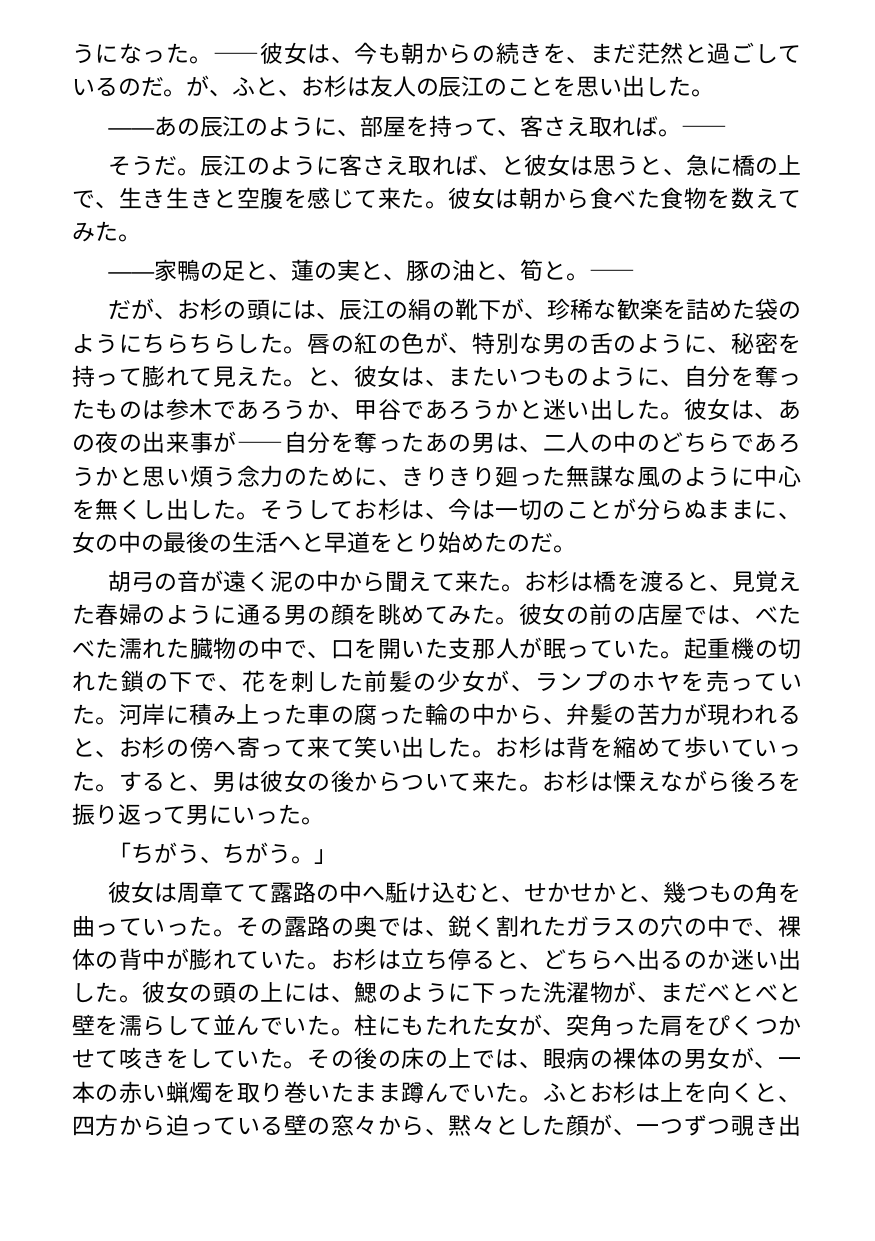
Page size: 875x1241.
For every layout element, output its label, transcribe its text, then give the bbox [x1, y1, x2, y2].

text うになった。――彼女は、今も朝からの続きを、まだ茫然と過ごしているのだ。が、ふと、お杉は友人の辰江のことを思い出した。 [72, 36, 802, 102]
text 胡弓の音が遠く泥の中から聞えて来た。お杉は橋を渡ると、見覚えた春婦のように通る男の顔を眺めてみた。彼女の前の店屋では、べたべた濡れた臓物の中で、口を開いた支那人が眠っていた。起重機の切れた鎖の下で、花を刺した前髪の少女が、ランプのホヤを売っていた。河岸に積み上った車の腐った輪の中から、弁髪の苦力が現われると、お杉の傍へ寄って来て笑い出した。お杉は背を縮めて歩いていった。すると、男は彼女の後からついて来た。お杉は慄えながら後ろを振り返って男にいった。 [72, 564, 802, 830]
text 彼女は周章てて露路の中へ駈け込むと、せかせかと、幾つもの角を曲っていった。その露路の奥では、鋭く割れたガラスの穴の中で、裸体の背中が膨れていた。お杉は立ち停ると、どちらへ出るのか迷い出した。彼女の頭の上には、鰓のように下った洗濯物が、まだべとべと壁を濡らして並んでいた。柱にもたれた女が、突角った肩をぴくつかせて咳きをしていた。その後の床の上では、眼病の裸体の男女が、一本の赤い蝋燭を取り巻いたまま蹲んでいた。ふとお杉は上を向くと、四方から迫っている壁の窓々から、黙々とした顔が、一つずつ覗き出 [72, 875, 802, 1141]
text そうだ。辰江のように客さえ取れば、と彼女は思うと、急に橋の上で、生き生きと空腹を感じて来た。彼女は朝から食べた食物を数えてみた。 [72, 148, 802, 247]
text 「ちがう、ちがう。」 [72, 836, 802, 869]
text ――家鴨の足と、蓮の実と、豚の油と、筍と。―― [72, 253, 802, 286]
text ――あの辰江のように、部屋を持って、客さえ取れば。―― [72, 108, 802, 142]
text だが、お杉の頭には、辰江の絹の靴下が、珍稀な歓楽を詰めた袋のようにちらちらした。唇の紅の色が、特別な男の舌のように、秘密を持って膨れて見えた。と、彼女は、またいつものように、自分を奪ったものは参木であろうか、甲谷であろうかと迷い出した。彼女は、あの夜の出来事が――自分を奪ったあの男は、二人の中のどちらであろうかと思い煩う念力のために、きりきり廻った無謀な風のように中心を無くし出した。そうしてお杉は、今は一切のことが分らぬままに、女の中の最後の生活へと早道をとり始めたのだ。 [72, 292, 802, 558]
